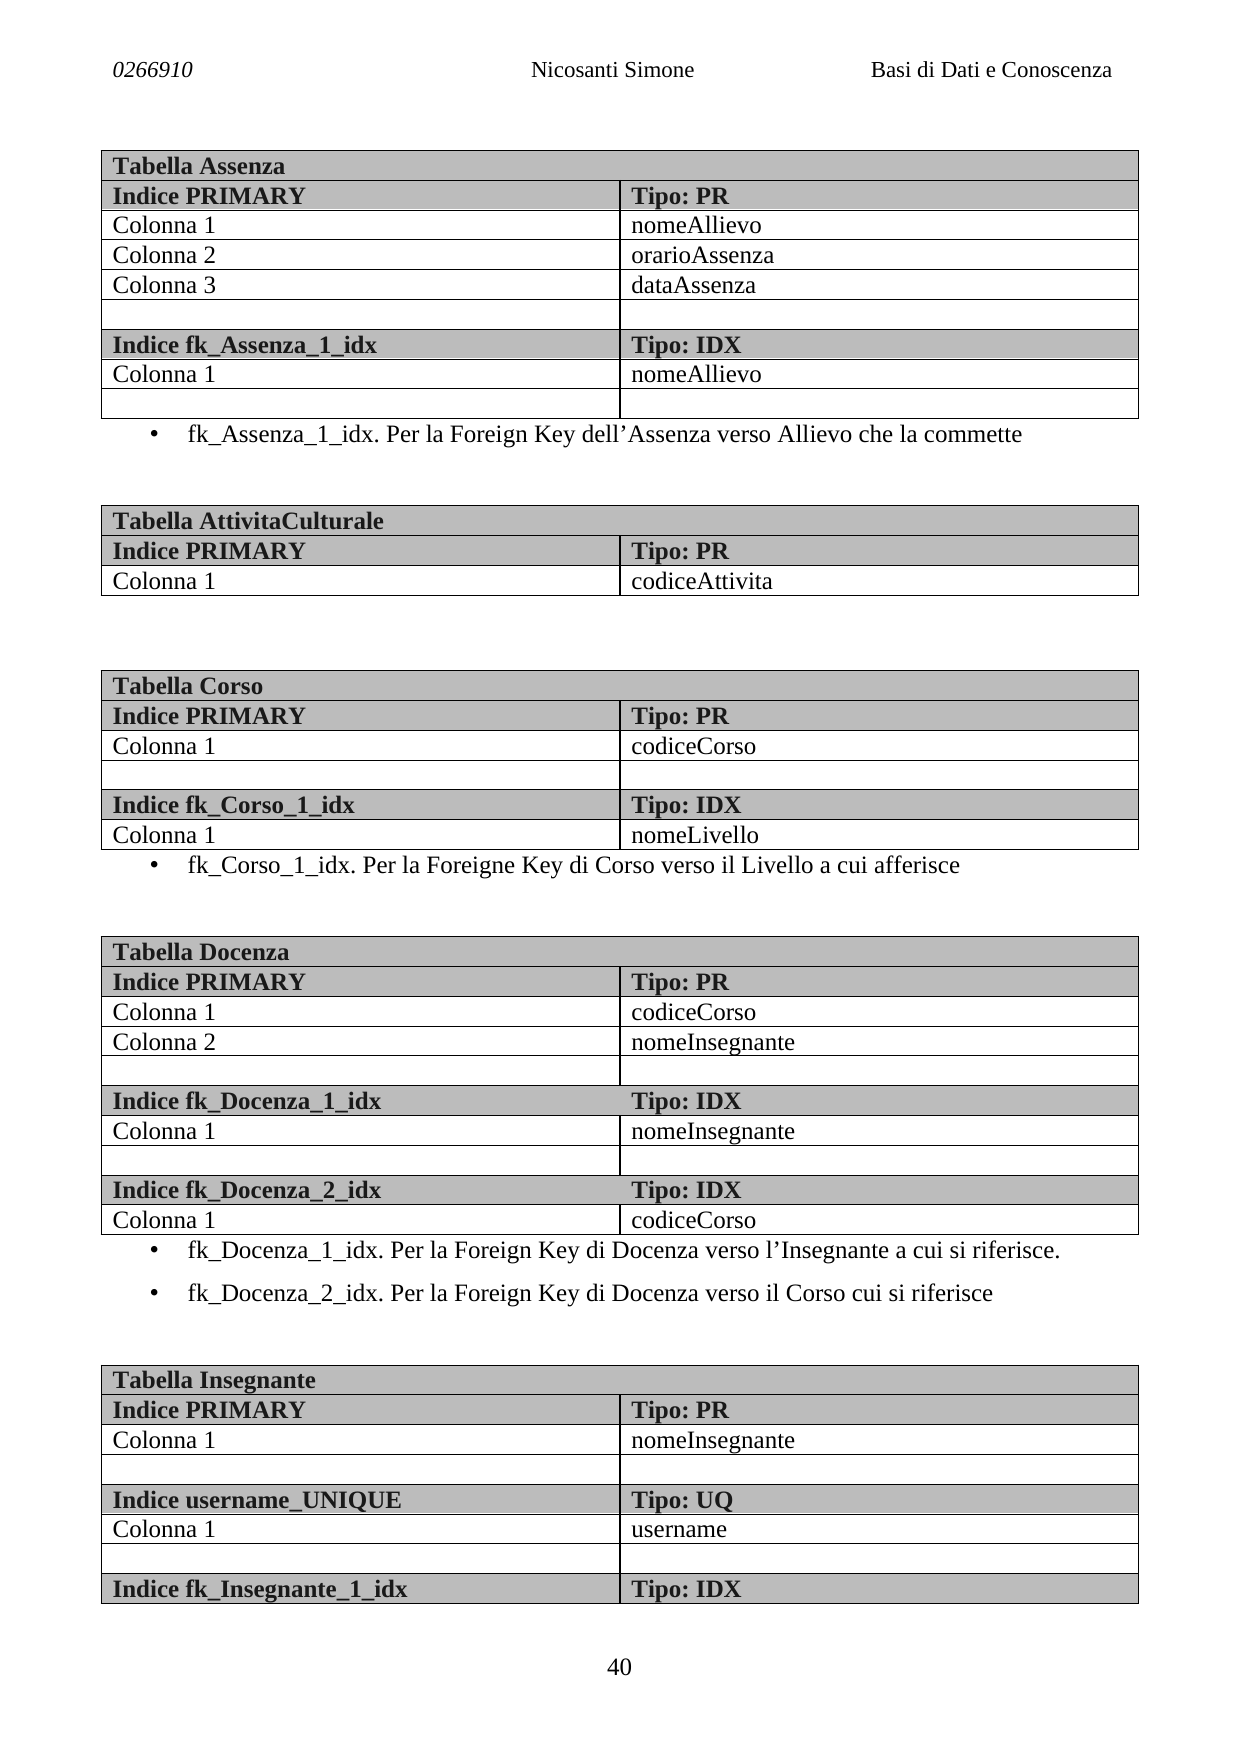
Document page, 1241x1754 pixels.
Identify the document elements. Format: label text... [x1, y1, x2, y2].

table_cell Colonna 1 [102, 360, 619, 388]
table_cell Indice fk_Docenza_1_idx [102, 1086, 620, 1115]
table_cell Colonna 1 [102, 1425, 619, 1454]
table_cell Colonna 1 [102, 997, 619, 1026]
table_cell Indice PRIMARY [102, 701, 619, 730]
table_cell nomeInsegnante [621, 1425, 1138, 1454]
table_cell Colonna 3 [102, 270, 619, 299]
table_cell [621, 1455, 1138, 1484]
table_header Tabella Docenza [102, 937, 1138, 966]
list fk_Corso_1_idx. Per la Foreigne Key di Corso verso il Livello a cui afferisce [150, 850, 1128, 879]
table_cell [102, 1056, 619, 1085]
table_cell Indice fk_Docenza_2_idx [102, 1176, 620, 1204]
table_cell Tipo: PR [621, 1395, 1138, 1424]
table_cell [621, 1146, 1138, 1174]
table_cell [102, 1544, 619, 1573]
list fk_Docenza_2_idx. Per la Foreign Key di Docenza verso il Corso cui si riferisce [150, 1278, 1128, 1307]
table_cell Colonna 1 [102, 1116, 619, 1145]
table_cell [621, 1056, 1138, 1085]
table_cell Colonna 2 [102, 240, 619, 269]
table_cell Indice fk_Corso_1_idx [102, 790, 619, 819]
table_cell codiceAttivita [621, 566, 1138, 595]
table_cell Indice PRIMARY [102, 536, 619, 565]
table_cell Indice PRIMARY [102, 967, 619, 996]
table_cell codiceCorso [621, 731, 1138, 759]
table_cell Tipo: UQ [621, 1485, 1138, 1513]
table_cell [621, 1544, 1138, 1573]
table_header Tabella Corso [102, 671, 1138, 700]
table_cell Colonna 1 [102, 731, 619, 759]
list fk_Assenza_1_idx. Per la Foreign Key dell’Assenza verso Allievo che la commette [150, 419, 1128, 448]
table_cell Indice fk_Assenza_1_idx [102, 330, 619, 358]
table_cell Colonna 1 [102, 566, 619, 595]
table_cell nomeInsegnante [621, 1027, 1138, 1055]
table_cell orarioAssenza [621, 240, 1138, 269]
table_cell nomeAllievo [621, 211, 1138, 239]
table_cell Indice PRIMARY [102, 1395, 619, 1424]
table_cell Indice username_UNIQUE [102, 1485, 619, 1513]
table_cell Tipo: PR [621, 536, 1138, 565]
table_header Tabella AttivitaCulturale [102, 506, 1138, 535]
table_cell [102, 1146, 619, 1174]
table_cell Colonna 1 [102, 1205, 619, 1234]
table_cell Colonna 2 [102, 1027, 619, 1055]
table_cell nomeLivello [621, 820, 1138, 849]
table_cell Colonna 1 [102, 211, 619, 239]
table_cell [621, 389, 1138, 418]
table_cell Indice fk_Insegnante_1_idx [102, 1574, 619, 1603]
table_cell [102, 761, 619, 789]
table_cell dataAssenza [621, 270, 1138, 299]
table_cell Tipo: IDX [621, 790, 1138, 819]
table_cell Indice PRIMARY [102, 181, 619, 209]
table_cell [621, 761, 1138, 789]
table_header Tabella Assenza [102, 151, 1138, 180]
table_cell Tipo: PR [621, 181, 1138, 209]
table_cell username [621, 1515, 1138, 1543]
table_cell [621, 300, 1138, 329]
table_cell [102, 1455, 619, 1484]
table_header Tabella Insegnante [102, 1366, 1138, 1394]
table_cell nomeInsegnante [621, 1116, 1138, 1145]
table_cell Colonna 1 [102, 820, 619, 849]
table_cell Tipo: PR [621, 701, 1138, 730]
table_cell [102, 389, 619, 418]
table_cell nomeAllievo [621, 360, 1138, 388]
table_cell Tipo: IDX [621, 330, 1138, 358]
table_cell [102, 300, 619, 329]
table_cell codiceCorso [621, 1205, 1138, 1234]
table_cell Colonna 1 [102, 1515, 619, 1543]
table_cell codiceCorso [621, 997, 1138, 1026]
list fk_Docenza_1_idx. Per la Foreign Key di Docenza verso l’Insegnante a cui si riferisce. [150, 1235, 1128, 1264]
table_cell Tipo: IDX [621, 1574, 1138, 1603]
table_cell Tipo: IDX [620, 1086, 1138, 1115]
table_cell Tipo: IDX [620, 1176, 1138, 1204]
table_cell Tipo: PR [621, 967, 1138, 996]
